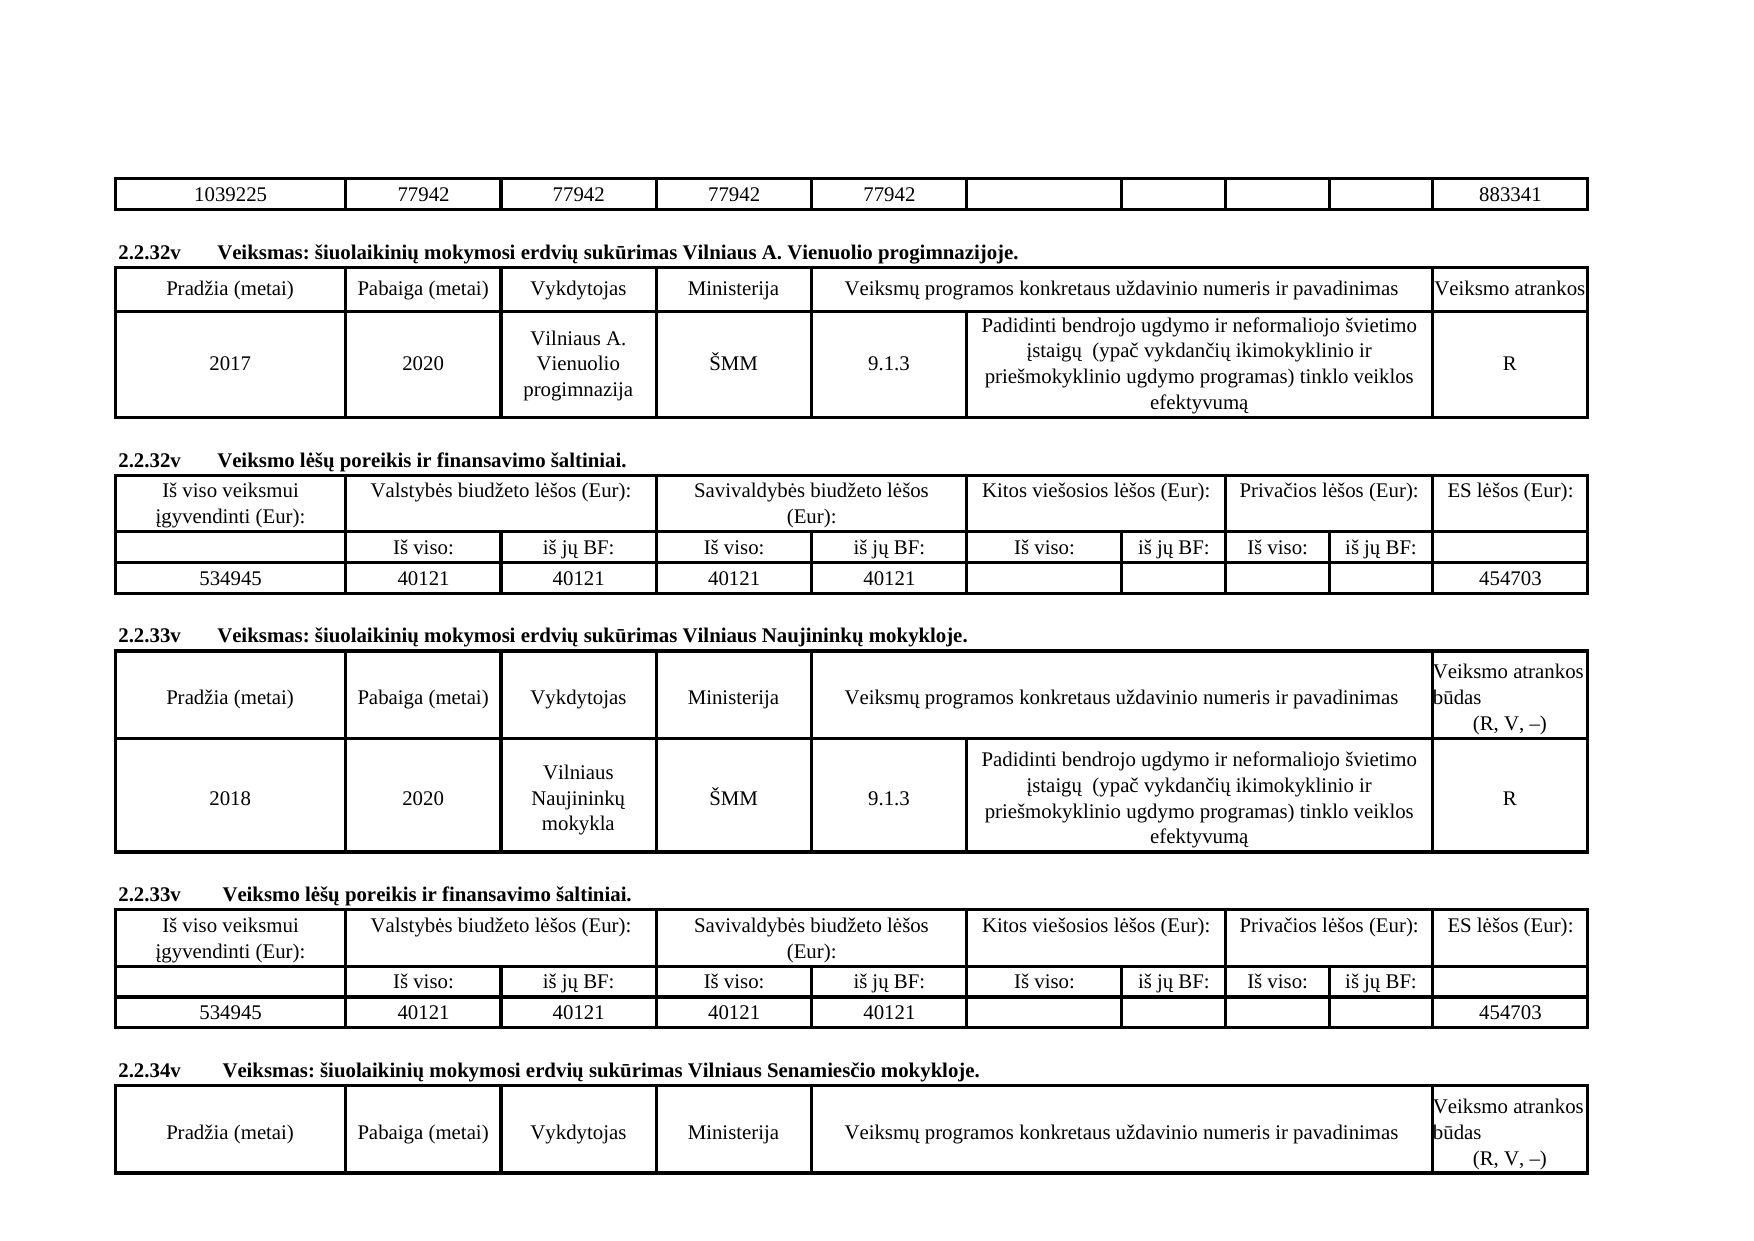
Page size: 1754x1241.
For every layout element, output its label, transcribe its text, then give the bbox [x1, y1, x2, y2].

table_cell [1227, 564, 1328, 592]
table_cell 9.1.3 [813, 740, 965, 850]
text 2.2.33v Veiksmo lėšų poreikis ir finansavimo šaltiniai. [118, 882, 1636, 906]
table_cell [1123, 999, 1224, 1026]
table_cell 2017 [117, 313, 344, 416]
table_cell 77942 [347, 180, 499, 208]
table_cell Padidinti bendrojo ugdymo ir neformaliojo švietimo įstaigų (ypač vykdančių ikimokyklinio ir priešmokyklinio ugdymo programas) tinklo veiklos efektyvumą [968, 313, 1431, 416]
table_header Pabaiga (metai) [347, 269, 499, 309]
table_cell Padidinti bendrojo ugdymo ir neformaliojo švietimo įstaigų (ypač vykdančių ikimokyklinio ir priešmokyklinio ugdymo programas) tinklo veiklos efektyvumą [968, 740, 1431, 850]
table_cell Vilniaus Naujininkų mokykla [503, 740, 655, 850]
table_cell Iš viso: [1227, 533, 1328, 561]
table_cell [1227, 999, 1328, 1026]
table_cell 2018 [117, 740, 344, 850]
table_cell 40121 [503, 999, 655, 1026]
table_header Pradžia (metai) [117, 1087, 344, 1171]
table_cell 40121 [503, 564, 655, 592]
table_cell [117, 533, 344, 561]
table_header Iš viso veiksmui įgyvendinti (Eur): [117, 911, 344, 964]
table_cell [1434, 968, 1586, 995]
table_cell Iš viso: [658, 533, 810, 561]
table_header Ministerija [658, 269, 810, 309]
table_header Veiksmų programos konkretaus uždavinio numeris ir pavadinimas [813, 269, 1431, 309]
table_cell 883341 [1434, 180, 1586, 208]
table_header Pabaiga (metai) [347, 1087, 499, 1171]
table_cell iš jų BF: [1123, 533, 1224, 561]
table_header Vykdytojas [503, 1087, 655, 1171]
table_header Savivaldybės biudžeto lėšos (Eur): [658, 477, 965, 530]
table_cell 2020 [347, 313, 499, 416]
table_cell 40121 [658, 564, 810, 592]
table_header Pradžia (metai) [117, 269, 344, 309]
table_header Veiksmų programos konkretaus uždavinio numeris ir pavadinimas [813, 653, 1431, 737]
table_header Kitos viešosios lėšos (Eur): [968, 911, 1224, 964]
table_cell 534945 [117, 999, 344, 1026]
table_header Ministerija [658, 653, 810, 737]
table_cell [1331, 564, 1431, 592]
table_cell [1123, 564, 1224, 592]
table_cell [968, 180, 1120, 208]
table_cell 77942 [503, 180, 655, 208]
table_header Ministerija [658, 1087, 810, 1171]
table_cell 77942 [813, 180, 965, 208]
text 2.2.32v Veiksmo lėšų poreikis ir finansavimo šaltiniai. [118, 448, 1636, 472]
table_header Pradžia (metai) [117, 653, 344, 737]
table_cell 454703 [1434, 564, 1586, 592]
table_cell [968, 564, 1120, 592]
table_header Valstybės biudžeto lėšos (Eur): [347, 911, 655, 964]
table_cell iš jų BF: [1123, 968, 1224, 995]
table_cell R [1434, 740, 1586, 850]
table_header Savivaldybės biudžeto lėšos (Eur): [658, 911, 965, 964]
table_cell 40121 [347, 564, 499, 592]
table_cell Iš viso: [658, 968, 810, 995]
table_cell [1123, 180, 1224, 208]
table_cell Iš viso: [968, 968, 1120, 995]
table_cell 454703 [1434, 999, 1586, 1026]
table_header Veiksmo atrankos [1434, 269, 1586, 309]
table_cell iš jų BF: [1331, 533, 1431, 561]
table_cell R [1434, 313, 1586, 416]
table_cell 40121 [813, 564, 965, 592]
table_cell iš jų BF: [503, 533, 655, 561]
table_cell ŠMM [658, 740, 810, 850]
table_header ES lėšos (Eur): [1434, 477, 1586, 530]
table_header Pabaiga (metai) [347, 653, 499, 737]
table_header Privačios lėšos (Eur): [1227, 477, 1431, 530]
table_cell Iš viso: [347, 968, 499, 995]
table_cell Iš viso: [968, 533, 1120, 561]
table_header Vykdytojas [503, 269, 655, 309]
table_cell 40121 [813, 999, 965, 1026]
table_cell 1039225 [117, 180, 344, 208]
text 2.2.33v Veiksmas: šiuolaikinių mokymosi erdvių sukūrimas Vilniaus Naujininkų mokykloje. [118, 623, 1636, 647]
table_cell Iš viso: [347, 533, 499, 561]
table_cell 40121 [347, 999, 499, 1026]
table_cell iš jų BF: [1331, 968, 1431, 995]
table_header Kitos viešosios lėšos (Eur): [968, 477, 1224, 530]
table_cell Vilniaus A. Vienuolio progimnazija [503, 313, 655, 416]
table_cell iš jų BF: [813, 533, 965, 561]
table_header ES lėšos (Eur): [1434, 911, 1586, 964]
table_header Valstybės biudžeto lėšos (Eur): [347, 477, 655, 530]
table_cell iš jų BF: [503, 968, 655, 995]
table_cell ŠMM [658, 313, 810, 416]
table_header Iš viso veiksmui įgyvendinti (Eur): [117, 477, 344, 530]
text 2.2.34v Veiksmas: šiuolaikinių mokymosi erdvių sukūrimas Vilniaus Senamiesčio mokykloje. [118, 1058, 1636, 1082]
table_cell [1331, 180, 1431, 208]
table_cell 9.1.3 [813, 313, 965, 416]
table_cell [1331, 999, 1431, 1026]
table_cell [117, 968, 344, 995]
table_cell Iš viso: [1227, 968, 1328, 995]
table_cell [968, 999, 1120, 1026]
table_cell 534945 [117, 564, 344, 592]
table_cell 40121 [658, 999, 810, 1026]
table_header Vykdytojas [503, 653, 655, 737]
table_header Veiksmo atrankos būdas (R, V, –) [1434, 1087, 1586, 1171]
table_header Veiksmų programos konkretaus uždavinio numeris ir pavadinimas [813, 1087, 1431, 1171]
table_header Privačios lėšos (Eur): [1227, 911, 1431, 964]
table_cell [1434, 533, 1586, 561]
table_header Veiksmo atrankos būdas (R, V, –) [1434, 653, 1586, 737]
text 2.2.32v Veiksmas: šiuolaikinių mokymosi erdvių sukūrimas Vilniaus A. Vienuolio progimnazijoje. [118, 240, 1636, 264]
table_cell [1227, 180, 1328, 208]
table_cell 77942 [658, 180, 810, 208]
table_cell 2020 [347, 740, 499, 850]
table_cell iš jų BF: [813, 968, 965, 995]
